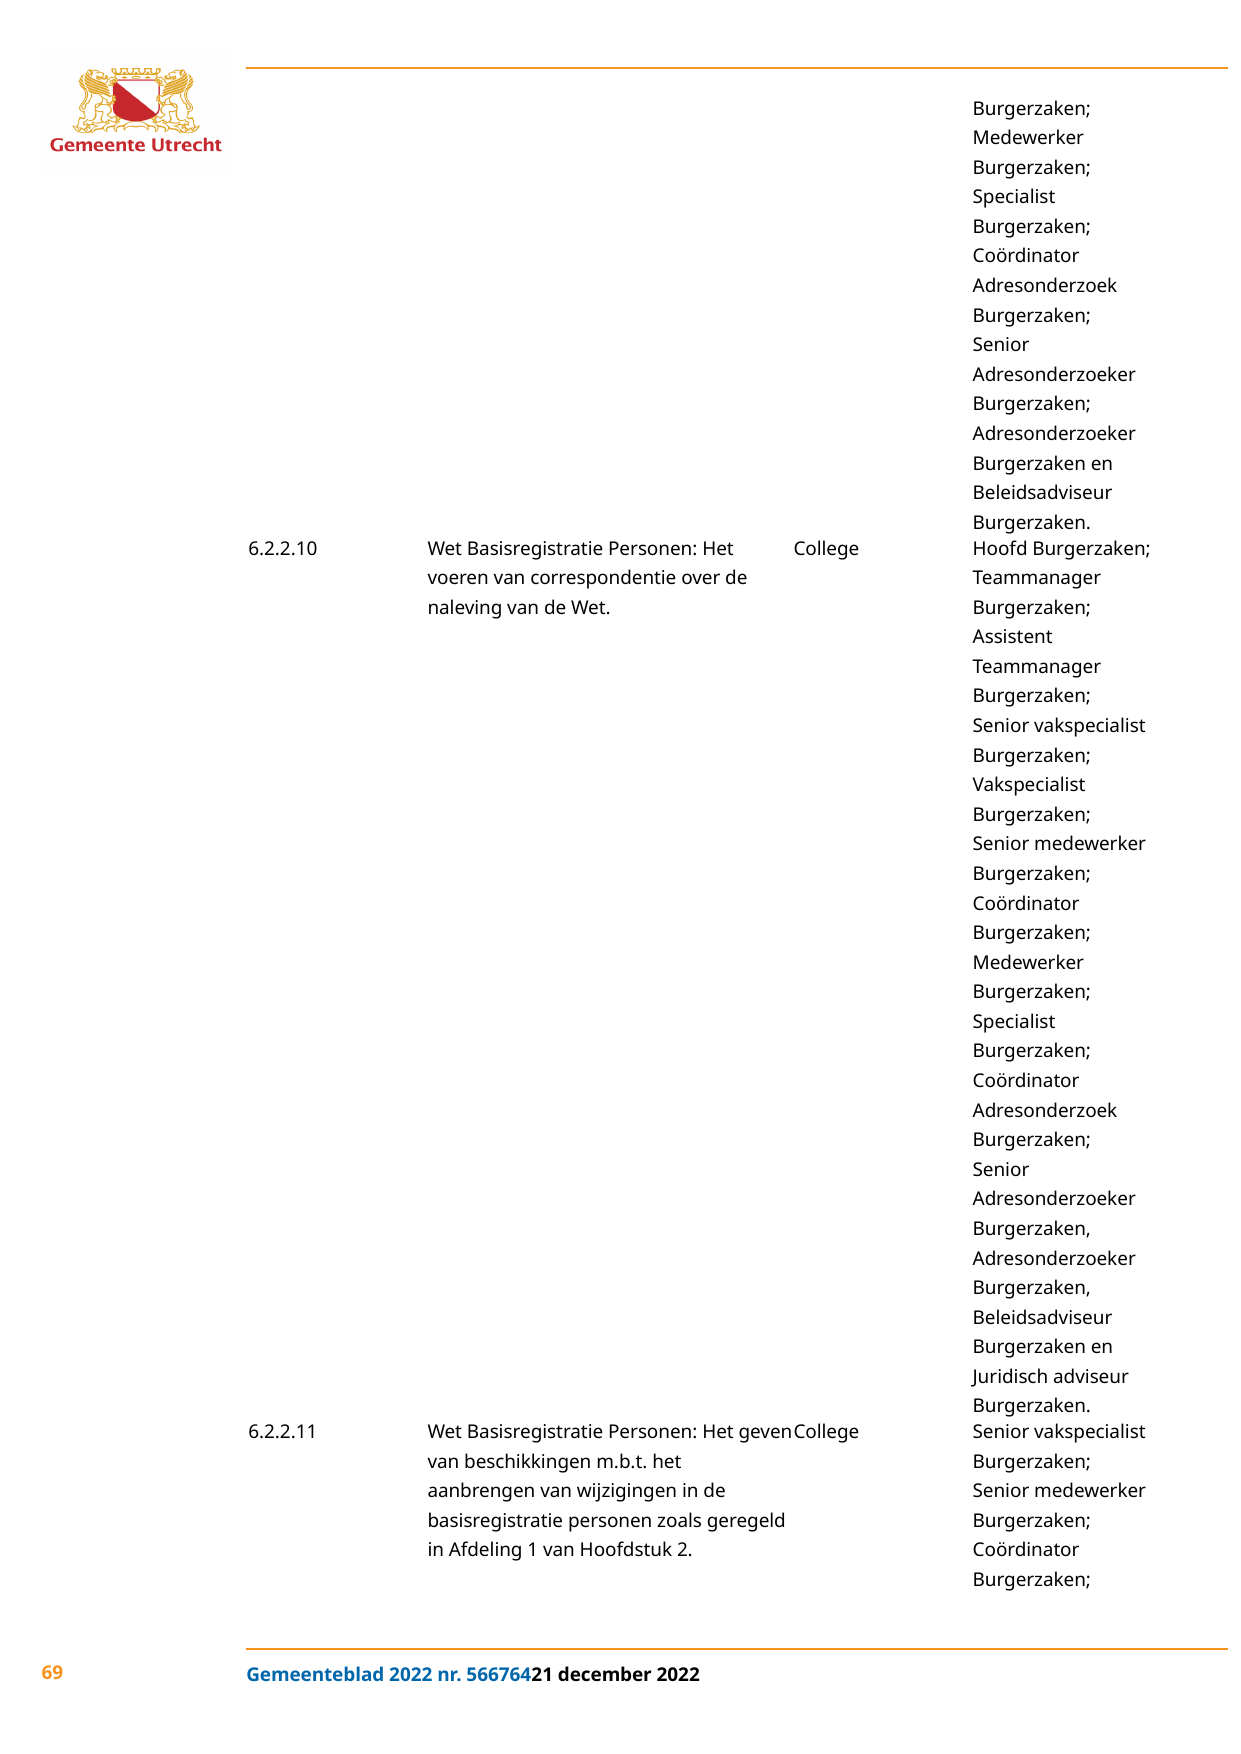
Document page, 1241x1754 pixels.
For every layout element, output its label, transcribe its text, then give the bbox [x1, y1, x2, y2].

picture [41, 47, 231, 172]
table_cell College [793, 1418, 972, 1592]
table_cell Burgerzaken; Medewerker Burgerzaken; Specialist Burgerzaken; Coördinator Adresonderzoek Burgerzaken; Senior Adresonderzoeker Burgerzaken; Adresonderzoeker Burgerzaken en Beleidsadviseur Burgerzaken. [973, 95, 1152, 535]
table_cell Wet Basisregistratie Personen: Het geven van beschikkingen m.b.t. het aanbrengen van wijzigingen in de basisregistratie personen zoals geregeld in Afdeling 1 van Hoofdstuk 2. [427, 1418, 793, 1592]
table_cell 6.2.2.10 [248, 535, 427, 1418]
table_cell Hoofd Burgerzaken; Teammanager Burgerzaken; Assistent Teammanager Burgerzaken; Senior vakspecialist Burgerzaken; Vakspecialist Burgerzaken; Senior medewerker Burgerzaken; Coördinator Burgerzaken; Medewerker Burgerzaken; Specialist Burgerzaken; Coördinator Adresonderzoek Burgerzaken; Senior Adresonderzoeker Burgerzaken, Adresonderzoeker Burgerzaken, Beleidsadviseur Burgerzaken en Juridisch adviseur Burgerzaken. [973, 535, 1152, 1418]
table_cell Wet Basisregistratie Personen: Het voeren van correspondentie over de naleving van de Wet. [427, 535, 793, 1418]
table_cell College [793, 535, 972, 1418]
table_cell [248, 95, 427, 535]
table_cell Senior vakspecialist Burgerzaken; Senior medewerker Burgerzaken; Coördinator Burgerzaken; [973, 1418, 1152, 1592]
table_cell 6.2.2.11 [248, 1418, 427, 1592]
table_cell [427, 95, 793, 535]
table_cell [793, 95, 972, 535]
